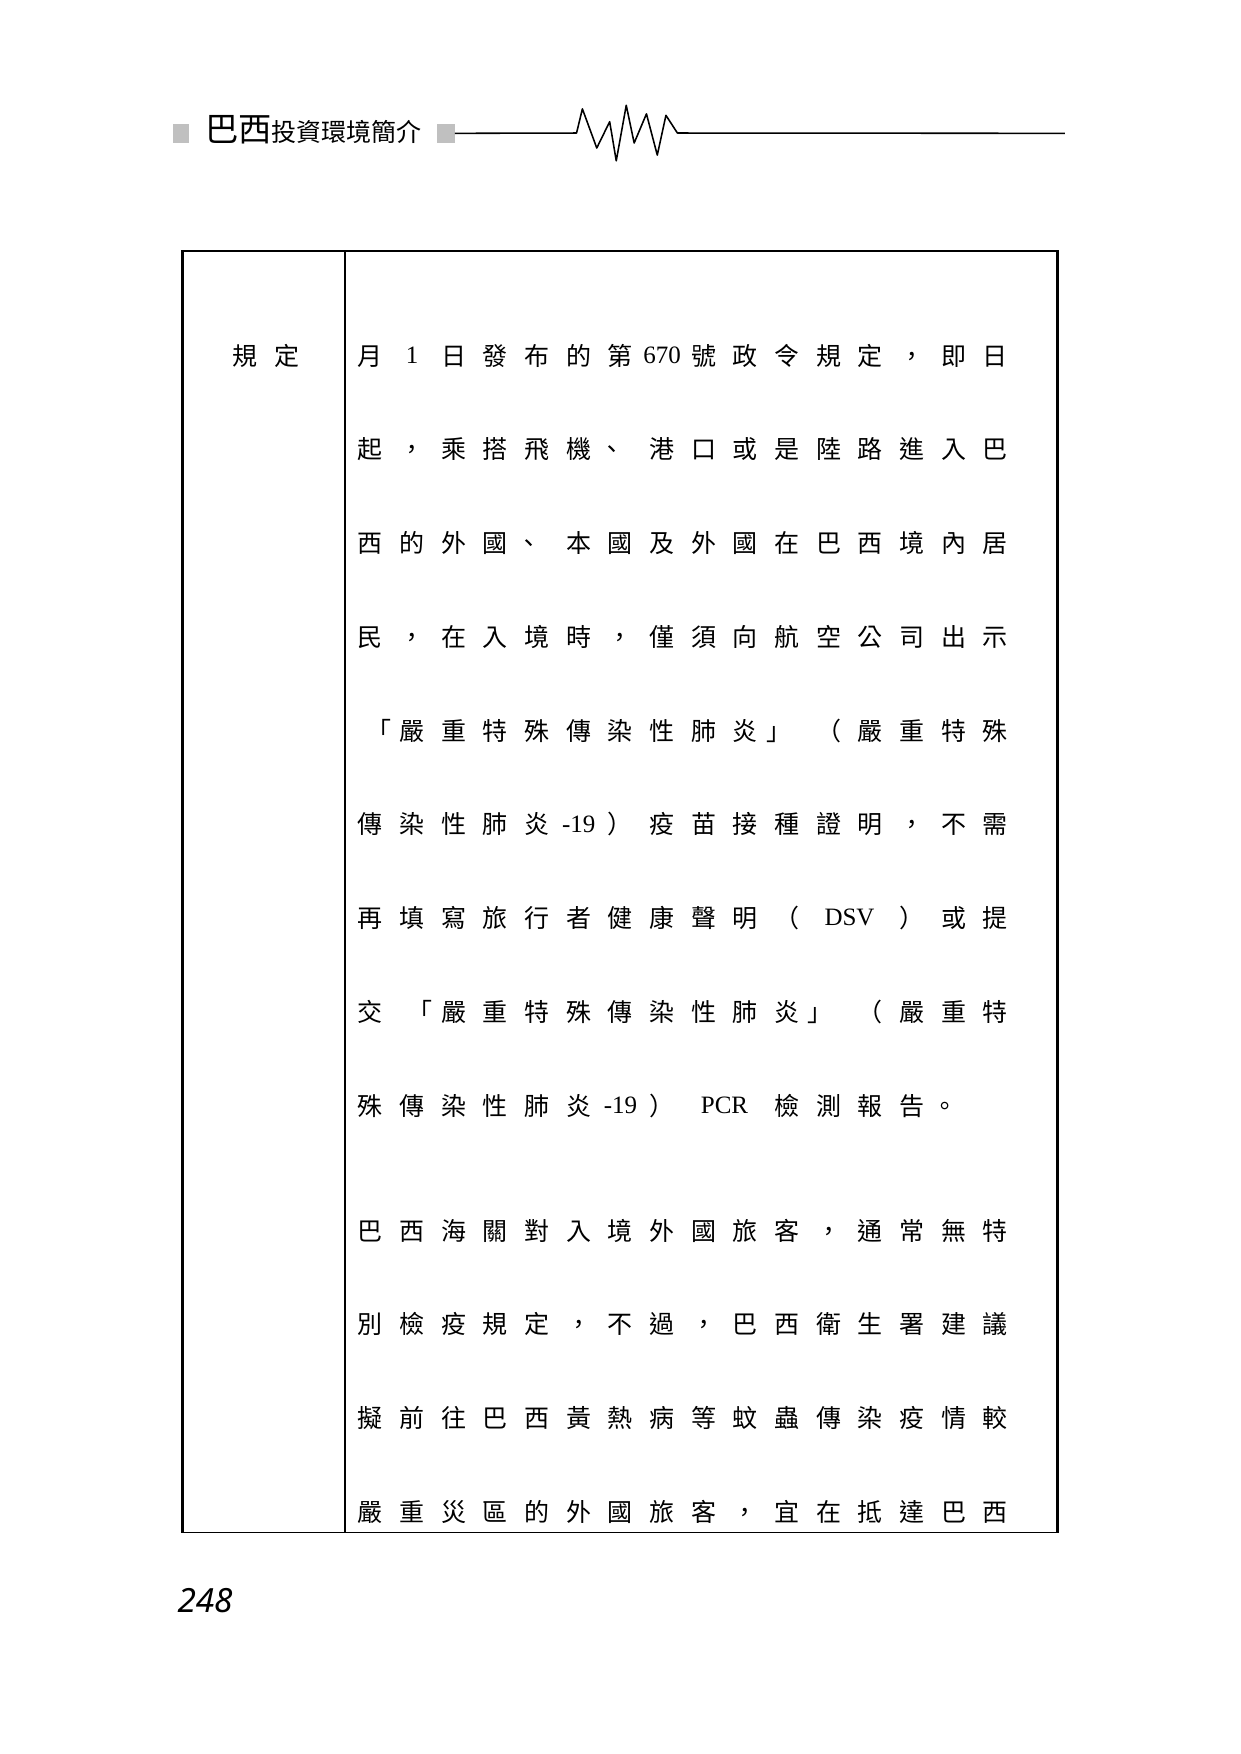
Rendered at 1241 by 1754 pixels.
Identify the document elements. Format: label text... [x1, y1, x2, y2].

table_cell 月1日發布的第670號政令規定，即日起，乘搭飛機、港口或是陸路進入巴西的外國、本國及外國在巴西境內居民，在入境時，僅須向航空公司出示「嚴重特殊傳染性肺炎」（嚴重特殊傳染性肺炎-19）疫苗接種證明，不需再填寫旅行者健康聲明（DSV）或提交「嚴重特殊傳染性肺炎」（嚴重特殊傳染性肺炎-19）PCR檢測報告。 巴西海關對入境外國旅客，通常無特別檢疫規定，不過，巴西衛生署建議擬前往巴西黃熱病等蚊蟲傳染疫情較嚴重災區的外國旅客，宜在抵達巴西 [346, 252, 1056, 1531]
table_cell 規定 [184, 252, 344, 1531]
